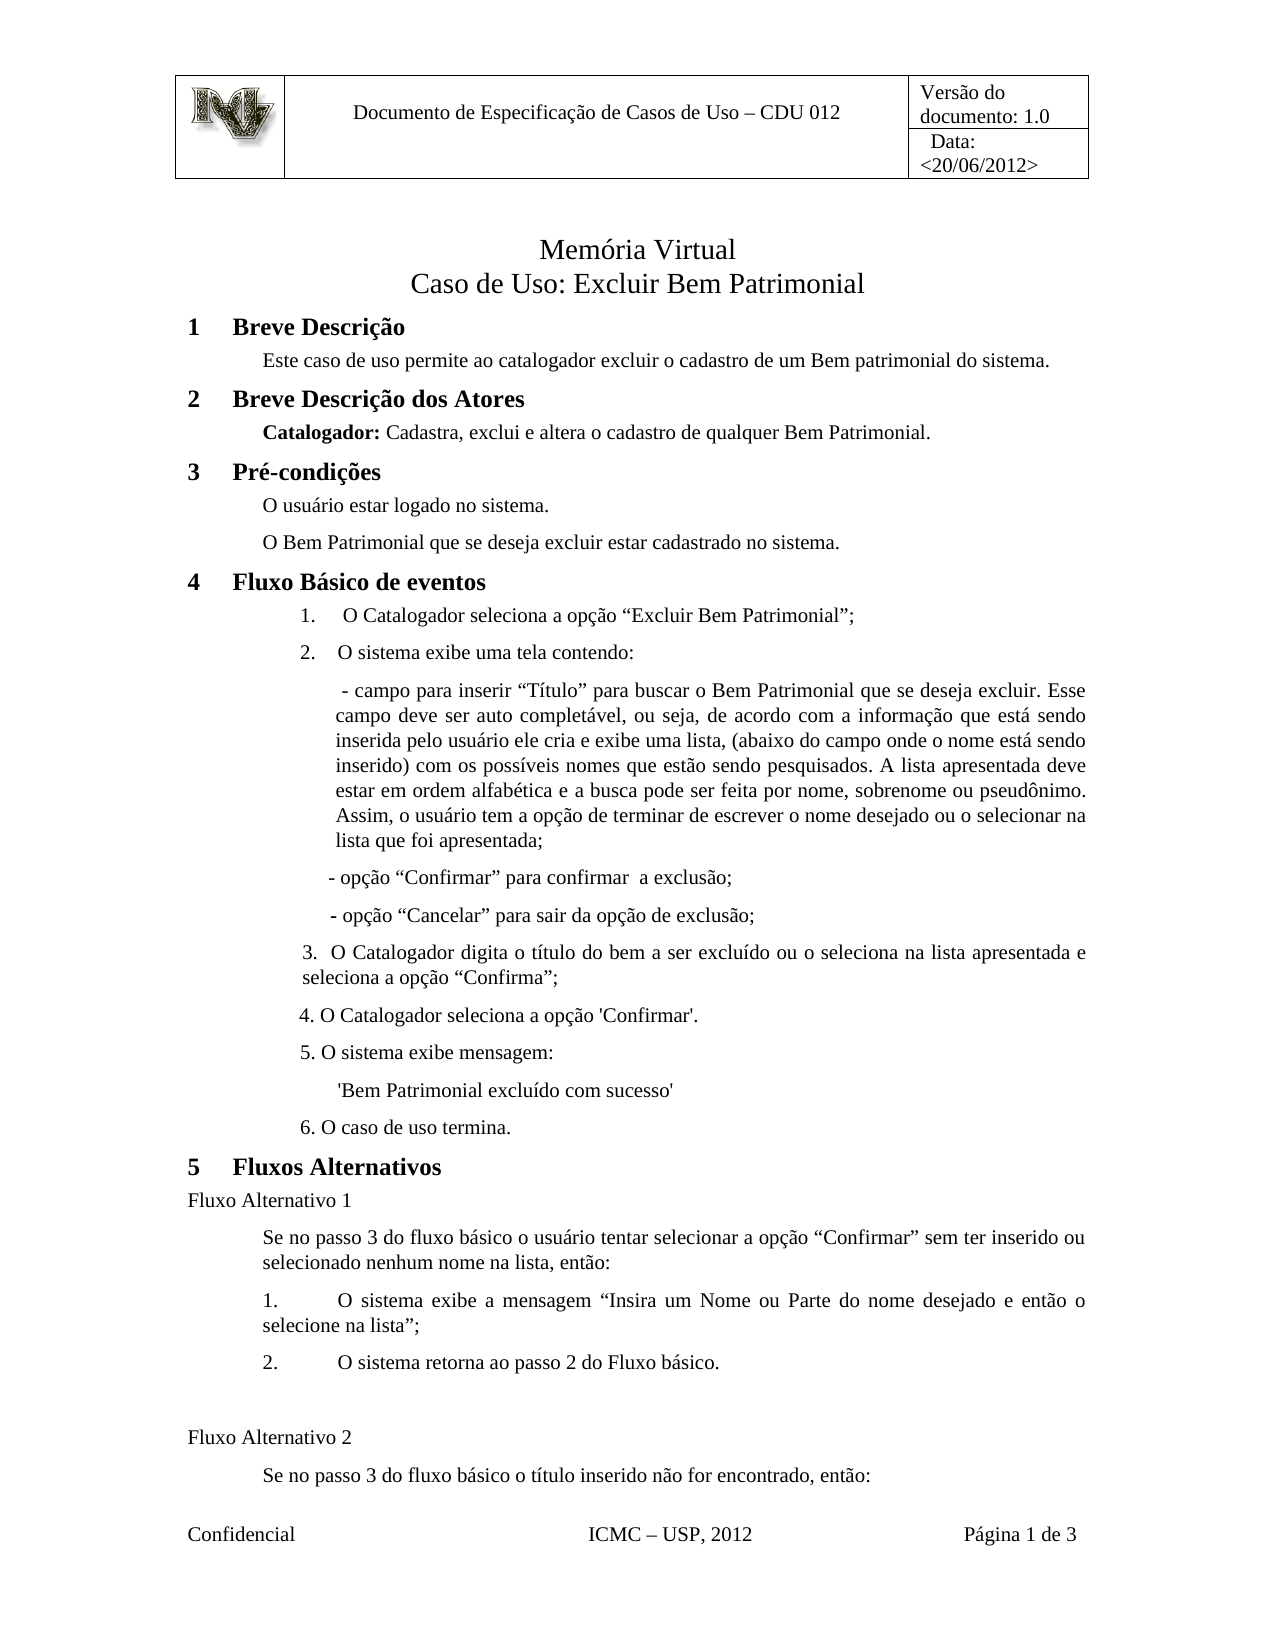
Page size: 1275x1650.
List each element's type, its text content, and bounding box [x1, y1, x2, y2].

text O Bem Patrimonial que se deseja excluir estar cadastrado no sistema. [262, 529, 1087, 554]
list O sistema exibe uma tela contendo: [300, 639, 1087, 664]
list 'Bem Patrimonial excluído com sucesso' [300, 1077, 1087, 1102]
subtitle Fluxos Alternativos [187, 1152, 1087, 1181]
text 2. O sistema retorna ao passo 2 do Fluxo básico. [187, 1349, 1087, 1374]
subtitle Breve Descrição [187, 312, 1087, 341]
picture [186, 76, 277, 151]
text Este caso de uso permite ao catalogador excluir o cadastro de um Bem patrimonial do sistema. [262, 347, 1087, 372]
text O usuário estar logado no sistema. [262, 492, 1087, 517]
list O Catalogador seleciona a opção “Excluir Bem Patrimonial”; [300, 602, 1087, 627]
title Memória Virtual Caso de Uso: Excluir Bem Patrimonial [187, 232, 1087, 299]
text Se no passo 3 do fluxo básico o usuário tentar selecionar a opção “Confirmar” sem ter inserido ou selecionado nenhum nome na lista, então: [262, 1224, 1087, 1274]
subtitle Breve Descrição dos Atores [187, 384, 1087, 413]
list - opção “Confirmar” para confirmar a exclusão; [187, 864, 1087, 889]
text Fluxo Alternativo 1 [187, 1187, 1087, 1212]
list 5. O sistema exibe mensagem: [300, 1039, 1087, 1064]
list - opção “Cancelar” para sair da opção de exclusão; [187, 902, 1087, 927]
subtitle Catalogador: Cadastra, exclui e altera o cadastro de qualquer Bem Patrimonial. [187, 419, 1087, 444]
text Se no passo 3 do fluxo básico o título inserido não for encontrado, então: [187, 1462, 1087, 1487]
text Fluxo Alternativo 2 [187, 1424, 1087, 1449]
subtitle Pré-condições [187, 457, 1087, 486]
list 6. O caso de uso termina. [300, 1114, 1087, 1139]
text 1. O sistema exibe a mensagem “Insira um Nome ou Parte do nome desejado e então o selecione na lista”; [262, 1287, 1087, 1337]
subtitle Fluxo Básico de eventos [187, 567, 1087, 596]
list 4. O Catalogador seleciona a opção 'Confirmar'. [187, 1002, 1087, 1027]
list - campo para inserir “Título” para buscar o Bem Patrimonial que se deseja excluir. Esse campo deve ser auto completável, ou seja, de acordo com a informação que está sendo inserida pelo usuário ele cria e exibe uma lista, (abaixo do campo onde o nome está sendo inserido) com os possíveis nomes que estão sendo pesquisados. A lista apresentada deve estar em ordem alfabética e a busca pode ser feita por nome, sobrenome ou pseudônimo. Assim, o usuário tem a opção de terminar de escrever o nome desejado ou o selecionar na lista que foi apresentada; [335, 677, 1087, 852]
list 3. O Catalogador digita o título do bem a ser excluído ou o seleciona na lista apresentada e seleciona a opção “Confirma”; [302, 939, 1087, 989]
